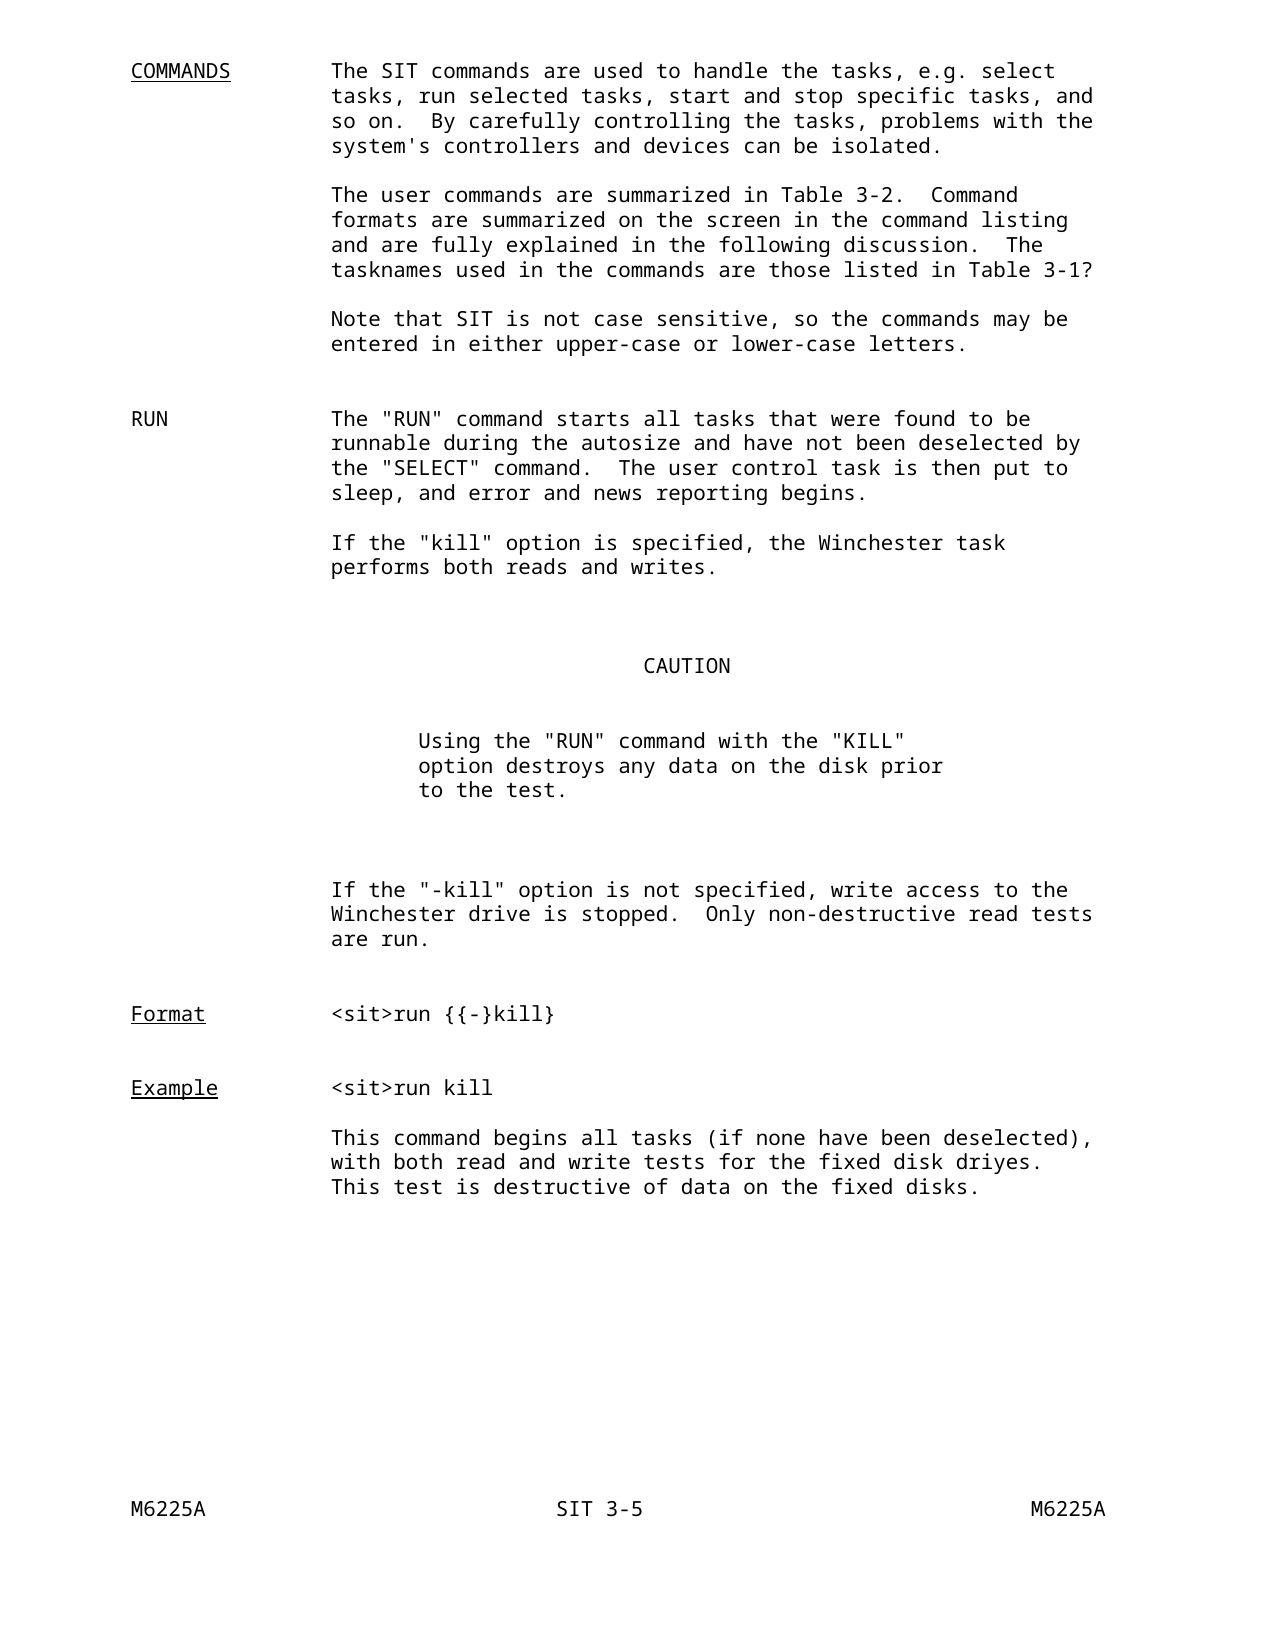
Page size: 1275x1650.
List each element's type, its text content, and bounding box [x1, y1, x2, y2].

text CAUTION [118, 654, 1145, 679]
text runnable during the autosize and have not been deselected by [118, 431, 1145, 456]
text Format <sit>run {{-}kill} [118, 1001, 1145, 1026]
text M6225A SIT 3-5 M6225A [118, 1497, 1145, 1522]
text Using the "RUN" command with the "KILL" [118, 728, 1145, 753]
text This command begins all tasks (if none have been deselected), [118, 1125, 1145, 1150]
text The user commands are summarized in Table 3-2. Command [118, 183, 1145, 208]
text tasks, run selected tasks, start and stop specific tasks, and [118, 84, 1145, 109]
text sleep, and error and news reporting begins. [118, 481, 1145, 505]
text system's controllers and devices can be isolated. [118, 133, 1145, 158]
text Winchester drive is stopped. Only non-destructive read tests [118, 902, 1145, 927]
text RUN The "RUN" command starts all tasks that were found to be [118, 406, 1145, 431]
text and are fully explained in the following discussion. The [118, 233, 1145, 257]
text are run. [118, 927, 1145, 952]
text If the "kill" option is specified, the Winchester task [118, 530, 1145, 555]
text so on. By carefully controlling the tasks, problems with the [118, 109, 1145, 133]
text with both read and write tests for the fixed disk driyes. [118, 1150, 1145, 1175]
text the "SELECT" command. The user control task is then put to [118, 456, 1145, 481]
text COMMANDS The SIT commands are used to handle the tasks, e.g. select [118, 59, 1145, 84]
text tasknames used in the commands are those listed in Table 3-1? [118, 257, 1145, 282]
text to the test. [118, 778, 1145, 803]
text formats are summarized on the screen in the command listing [118, 208, 1145, 233]
text entered in either upper-case or lower-case letters. [118, 332, 1145, 357]
text If the "-kill" option is not specified, write access to the [118, 877, 1145, 902]
text This test is destructive of data on the fixed disks. [118, 1175, 1145, 1199]
text Example <sit>run kill [118, 1076, 1145, 1100]
text option destroys any data on the disk prior [118, 753, 1145, 778]
text Note that SIT is not case sensitive, so the commands may be [118, 307, 1145, 332]
text performs both reads and writes. [118, 555, 1145, 580]
